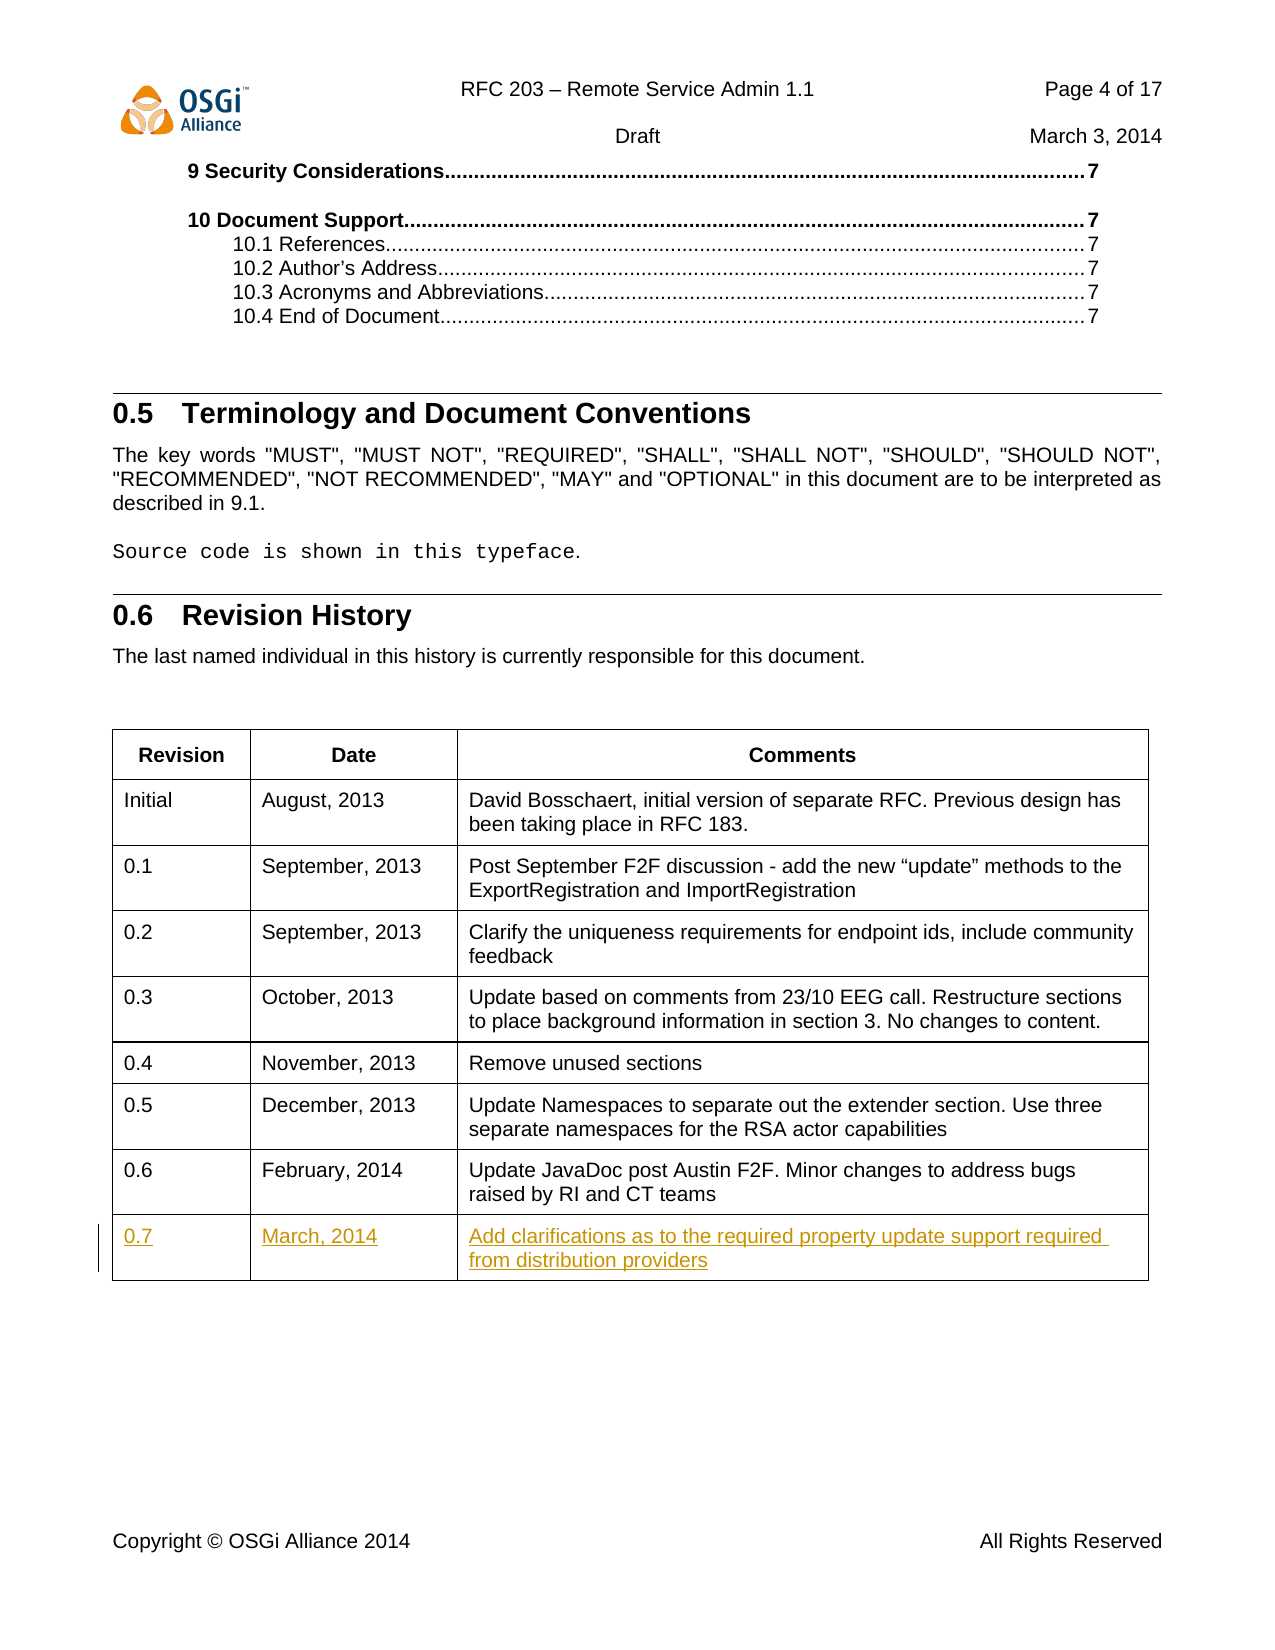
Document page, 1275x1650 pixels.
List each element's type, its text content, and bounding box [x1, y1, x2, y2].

table_cell Update based on comments from 23/10 EEG call. Restructure sections to place background information in section 3. No changes to content. [458, 977, 1148, 1041]
table_cell 0.3 [113, 977, 250, 1041]
text Source code is shown in this typeface. [112, 539, 1162, 565]
text 9 Security Considerations 7 [187, 159, 1162, 183]
table_cell March, 2014 [251, 1215, 457, 1280]
picture [113, 78, 257, 142]
text 10 Document Support 7 [187, 208, 1162, 232]
table_cell 0.1 [113, 846, 250, 910]
text 10.2 Author’s Address 7 [232, 256, 1162, 280]
table_header Revision [113, 730, 250, 779]
table_cell Update Namespaces to separate out the extender section. Use three separate namespaces for the RSA actor capabilities [458, 1084, 1148, 1149]
table_cell 0.6 [113, 1150, 250, 1214]
table_cell David Bosschaert, initial version of separate RFC. Previous design has been taking place in RFC 183. [458, 780, 1148, 844]
table_cell Post September F2F discussion - add the new “update” methods to the ExportRegistration and ImportRegistration [458, 846, 1148, 910]
table_header Comments [458, 730, 1148, 779]
table_cell 0.5 [113, 1084, 250, 1149]
table_cell October, 2013 [251, 977, 457, 1041]
table_cell December, 2013 [251, 1084, 457, 1149]
table_cell Initial [113, 780, 250, 844]
table_cell 0.2 [113, 911, 250, 976]
subtitle Terminology and Document Conventions [112, 394, 1162, 430]
table_cell February, 2014 [251, 1150, 457, 1214]
table_cell Clarify the uniqueness requirements for endpoint ids, include community feedback [458, 911, 1148, 976]
subtitle Revision History [112, 595, 1162, 631]
text The key words "MUST", "MUST NOT", "REQUIRED", "SHALL", "SHALL NOT", "SHOULD", "SHOULD NOT", "RECOMMENDED", "NOT RECOMMENDED", "MAY" and "OPTIONAL" in this document are to be interpreted as described in 1. [112, 442, 1162, 514]
table_cell Add clarifications as to the required property update support required from distribution providers [458, 1215, 1148, 1280]
table_cell Remove unused sections [458, 1043, 1148, 1083]
table_cell 0.7 [113, 1215, 250, 1280]
text 10.4 End of Document 7 [232, 304, 1162, 328]
table_header Date [251, 730, 457, 779]
table_cell September, 2013 [251, 846, 457, 910]
text 10.1 References 7 [232, 232, 1162, 256]
text The last named individual in this history is currently responsible for this document. [112, 643, 1162, 667]
table_cell November, 2013 [251, 1043, 457, 1083]
table_cell 0.4 [113, 1043, 250, 1083]
text 10.3 Acronyms and Abbreviations 7 [232, 280, 1162, 304]
table_cell Update JavaDoc post Austin F2F. Minor changes to address bugs raised by RI and CT teams [458, 1150, 1148, 1214]
table_cell August, 2013 [251, 780, 457, 844]
table_cell September, 2013 [251, 911, 457, 976]
